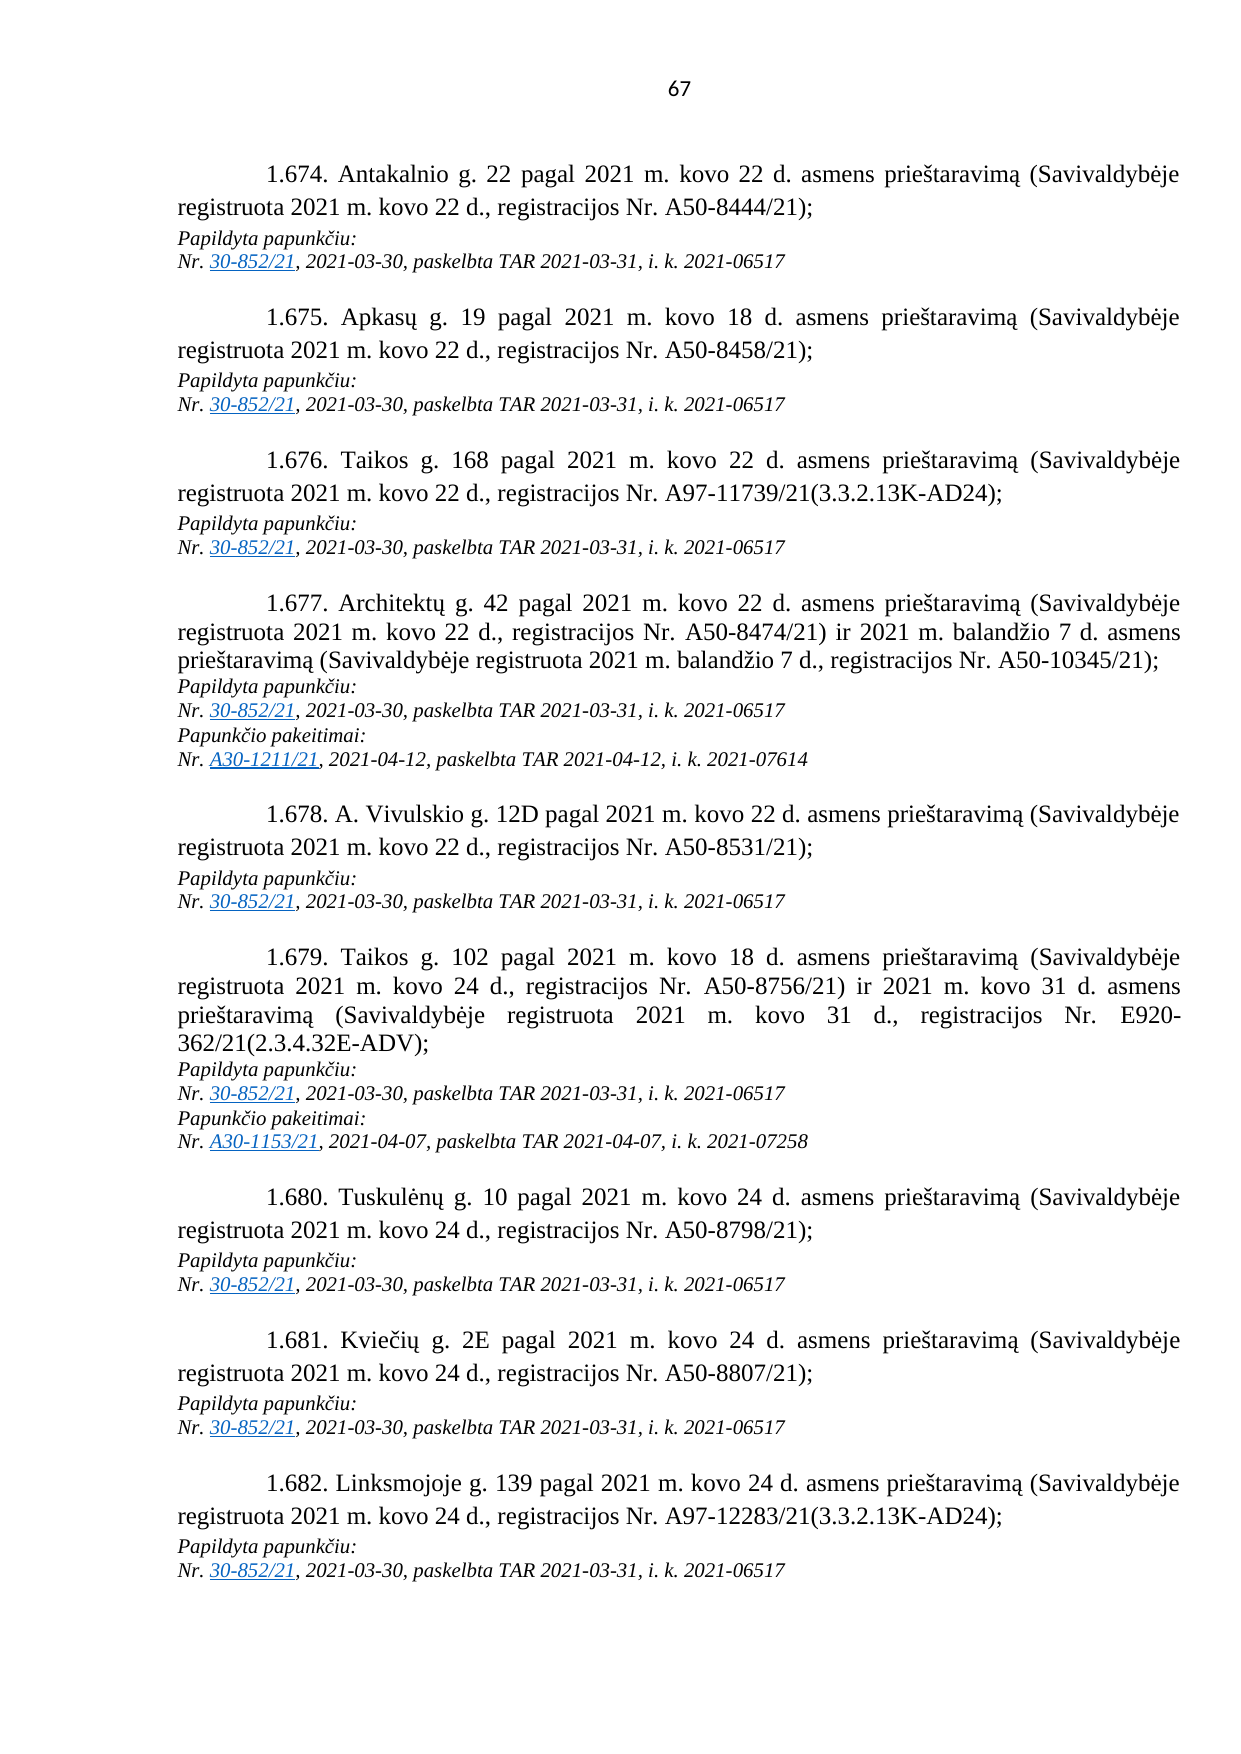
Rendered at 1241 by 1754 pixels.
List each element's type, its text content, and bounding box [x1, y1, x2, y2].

text 1.681. Kviečių g. 2E pagal 2021 m. kovo 24 d. asmens prieštaravimą (Savivaldybėje registruota 2021 m. kovo 24 d., registracijos Nr. A50-8807/21); [177, 1325, 1181, 1387]
text Papunkčio pakeitimai: [177, 1105, 1181, 1129]
text 1.675. Apkasų g. 19 pagal 2021 m. kovo 18 d. asmens prieštaravimą (Savivaldybėje registruota 2021 m. kovo 22 d., registracijos Nr. A50-8458/21); [177, 302, 1181, 364]
text 1.674. Antakalnio g. 22 pagal 2021 m. kovo 22 d. asmens prieštaravimą (Savivaldybėje registruota 2021 m. kovo 22 d., registracijos Nr. A50-8444/21); [177, 159, 1181, 221]
text Nr. 30-852/21, 2021-03-30, paskelbta TAR 2021-03-31, i. k. 2021-06517 [177, 1272, 1181, 1296]
text Papildyta papunkčiu: [177, 368, 1181, 392]
text Nr. 30-852/21, 2021-03-30, paskelbta TAR 2021-03-31, i. k. 2021-06517 [177, 698, 1181, 722]
text Nr. A30-1153/21, 2021-04-07, paskelbta TAR 2021-04-07, i. k. 2021-07258 [177, 1129, 1181, 1153]
text Papunkčio pakeitimai: [177, 722, 1181, 747]
text Papildyta papunkčiu: [177, 865, 1181, 889]
text Papildyta papunkčiu: [177, 511, 1181, 535]
text Nr. A30-1211/21, 2021-04-12, paskelbta TAR 2021-04-12, i. k. 2021-07614 [177, 747, 1181, 771]
text 1.678. A. Vivulskio g. 12D pagal 2021 m. kovo 22 d. asmens prieštaravimą (Savivaldybėje registruota 2021 m. kovo 22 d., registracijos Nr. A50-8531/21); [177, 799, 1181, 861]
text Papildyta papunkčiu: [177, 225, 1181, 249]
text Nr. 30-852/21, 2021-03-30, paskelbta TAR 2021-03-31, i. k. 2021-06517 [177, 392, 1181, 416]
text Nr. 30-852/21, 2021-03-30, paskelbta TAR 2021-03-31, i. k. 2021-06517 [177, 1558, 1181, 1582]
text Papildyta papunkčiu: [177, 1534, 1181, 1558]
text 1.680. Tuskulėnų g. 10 pagal 2021 m. kovo 24 d. asmens prieštaravimą (Savivaldybėje registruota 2021 m. kovo 24 d., registracijos Nr. A50-8798/21); [177, 1182, 1181, 1244]
text Papildyta papunkčiu: [177, 1248, 1181, 1272]
text 1.679. Taikos g. 102 pagal 2021 m. kovo 18 d. asmens prieštaravimą (Savivaldybėje registruota 2021 m. kovo 24 d., registracijos Nr. A50-8756/21) ir 2021 m. kovo 31 d. asmens prieštaravimą (Savivaldybėje registruota 2021 m. kovo 31 d., registracijos Nr. E920-362/21(2.3.4.32E-ADV); [177, 942, 1181, 1057]
text Nr. 30-852/21, 2021-03-30, paskelbta TAR 2021-03-31, i. k. 2021-06517 [177, 535, 1181, 559]
text Papildyta papunkčiu: [177, 674, 1181, 698]
text Nr. 30-852/21, 2021-03-30, paskelbta TAR 2021-03-31, i. k. 2021-06517 [177, 1081, 1181, 1105]
text Papildyta papunkčiu: [177, 1057, 1181, 1081]
text Nr. 30-852/21, 2021-03-30, paskelbta TAR 2021-03-31, i. k. 2021-06517 [177, 1415, 1181, 1439]
text 1.677. Architektų g. 42 pagal 2021 m. kovo 22 d. asmens prieštaravimą (Savivaldybėje registruota 2021 m. kovo 22 d., registracijos Nr. A50-8474/21) ir 2021 m. balandžio 7 d. asmens prieštaravimą (Savivaldybėje registruota 2021 m. balandžio 7 d., registracijos Nr. A50-10345/21); [177, 588, 1181, 674]
text Papildyta papunkčiu: [177, 1391, 1181, 1415]
text Nr. 30-852/21, 2021-03-30, paskelbta TAR 2021-03-31, i. k. 2021-06517 [177, 889, 1181, 913]
text 1.682. Linksmojoje g. 139 pagal 2021 m. kovo 24 d. asmens prieštaravimą (Savivaldybėje registruota 2021 m. kovo 24 d., registracijos Nr. A97-12283/21(3.3.2.13K-AD24); [177, 1468, 1181, 1530]
text Nr. 30-852/21, 2021-03-30, paskelbta TAR 2021-03-31, i. k. 2021-06517 [177, 249, 1181, 273]
text 1.676. Taikos g. 168 pagal 2021 m. kovo 22 d. asmens prieštaravimą (Savivaldybėje registruota 2021 m. kovo 22 d., registracijos Nr. A97-11739/21(3.3.2.13K-AD24); [177, 445, 1181, 507]
